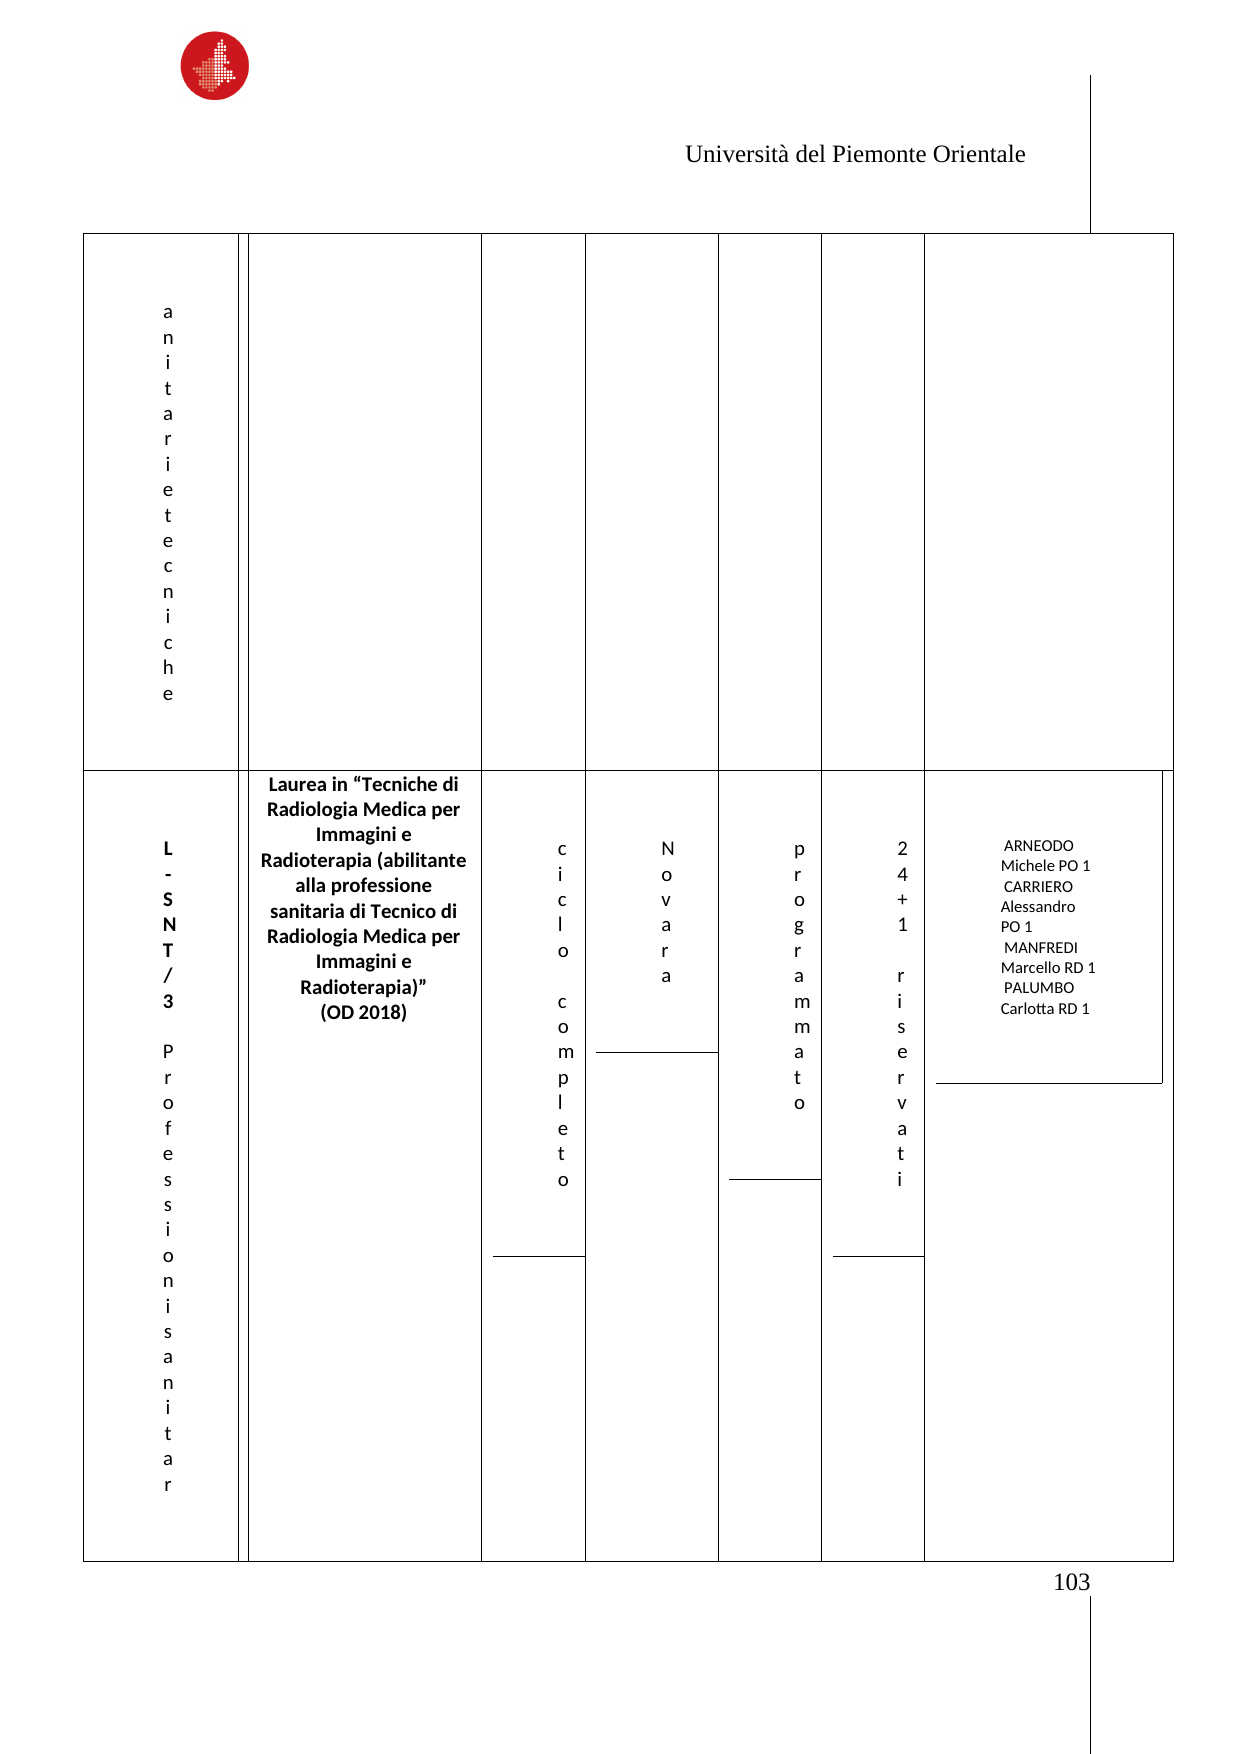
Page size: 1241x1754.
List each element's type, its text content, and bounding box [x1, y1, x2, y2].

table_cell [925, 234, 1173, 770]
table_cell [482, 234, 585, 770]
table_cell [239, 771, 248, 1561]
table_cell Novara [586, 771, 718, 1561]
table_cell [822, 234, 924, 770]
table_cell [239, 234, 248, 770]
table_cell Laurea in “Tecniche di Radiologia Medica per Immagini e Radioterapia (abilitante alla professione sanitaria di Tecnico di Radiologia Medica per Immagini e Radioterapia)” (OD 2018) [249, 771, 481, 1561]
table_cell anitarie tecniche [84, 234, 238, 770]
table_cell [719, 234, 821, 770]
table_cell [586, 234, 718, 770]
table_cell L-SNT/3 Professioni sanitar [84, 771, 238, 1561]
table_cell [249, 234, 481, 770]
table_cell ARNEODO Michele PO 1 CARRIERO Alessandro PO 1 MANFREDI Marcello RD 1 PALUMBO Carlotta RD 1 [925, 771, 1173, 1561]
table_cell 24+1 riservati [822, 771, 924, 1561]
table_cell ciclo completo [482, 771, 585, 1561]
table_cell programmato [719, 771, 821, 1561]
